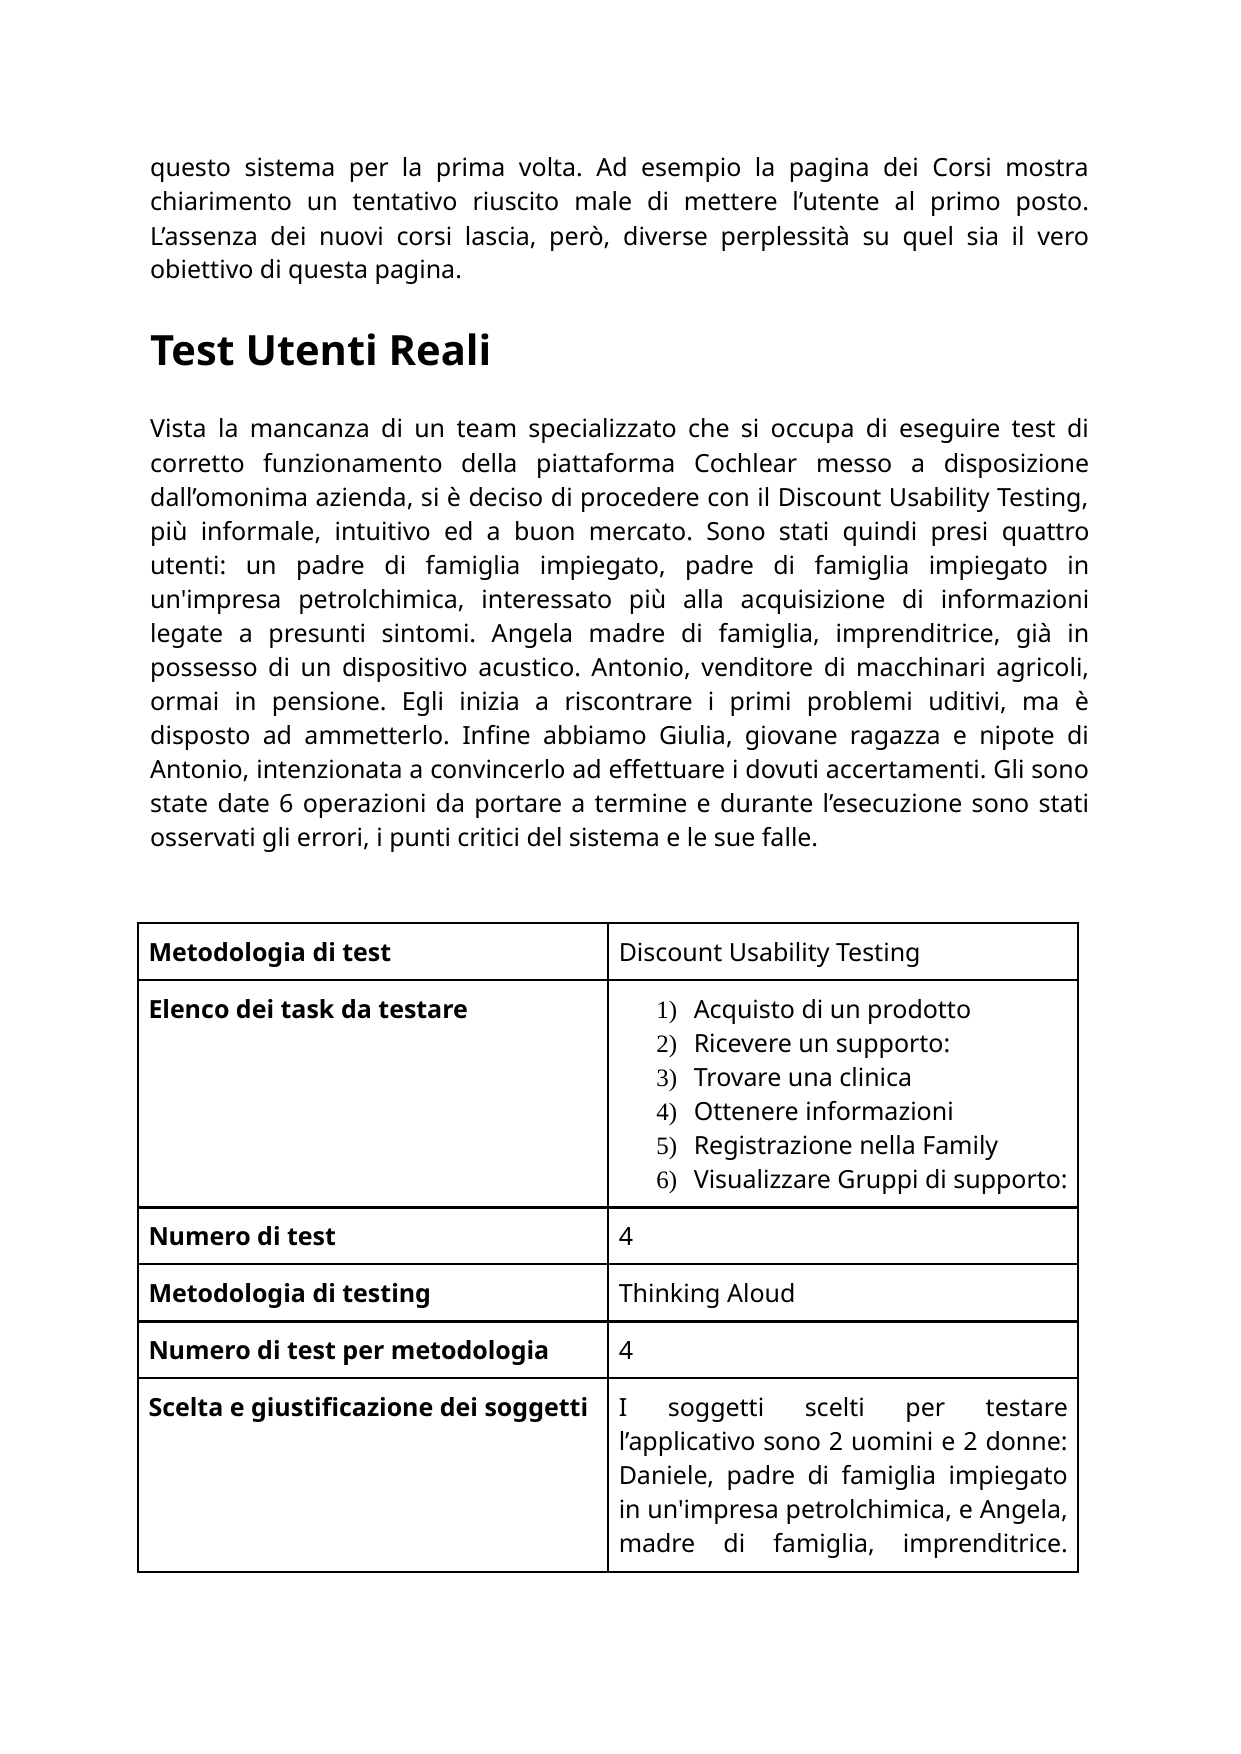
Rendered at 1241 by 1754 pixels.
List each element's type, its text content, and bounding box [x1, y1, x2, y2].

table_cell Acquisto di un prodotto Ricevere un supporto: Trovare una clinica Ottenere informazioni Registrazione nella Family Visualizzare Gruppi di supporto: [609, 981, 1077, 1206]
text questo sistema per la prima volta. Ad esempio la pagina dei Corsi mostra chiarimento un tentativo riuscito male di mettere l’utente al primo posto. L’assenza dei nuovi corsi lascia, però, diverse perplessità su quel sia il vero obiettivo di questa pagina. [150, 150, 1090, 286]
table_cell Elenco dei task da testare [139, 981, 607, 1206]
table_cell 4 [609, 1209, 1077, 1263]
table_cell I soggetti scelti per testare l’applicativo sono 2 uomini e 2 donne: Daniele, padre di famiglia impiegato in un'impresa petrolchimica, e Angela, madre di famiglia, imprenditrice. [609, 1379, 1077, 1571]
table_cell Numero di test [139, 1209, 607, 1263]
table_cell Numero di test per metodologia [139, 1323, 607, 1377]
table_header Discount Usability Testing [609, 924, 1077, 979]
table_cell Scelta e giustificazione dei soggetti [139, 1379, 607, 1571]
table_cell Metodologia di testing [139, 1265, 607, 1320]
text Test Utenti Reali [150, 320, 1090, 377]
table_header Metodologia di test [139, 924, 607, 979]
table_cell 4 [609, 1323, 1077, 1377]
table_cell Thinking Aloud [609, 1265, 1077, 1320]
text Vista la mancanza di un team specializzato che si occupa di eseguire test di corretto funzionamento della piattaforma Cochlear messo a disposizione dall’omonima azienda, si è deciso di procedere con il Discount Usability Testing, più informale, intuitivo ed a buon mercato. Sono stati quindi presi quattro utenti: un padre di famiglia impiegato, padre di famiglia impiegato in un'impresa petrolchimica, interessato più alla acquisizione di informazioni legate a presunti sintomi. Angela madre di famiglia, imprenditrice, già in possesso di un dispositivo acustico. Antonio, venditore di macchinari agricoli, ormai in pensione. Egli inizia a riscontrare i primi problemi uditivi, ma è disposto ad ammetterlo. Infine abbiamo Giulia, giovane ragazza e nipote di Antonio, intenzionata a convincerlo ad effettuare i dovuti accertamenti. Gli sono state date 6 operazioni da portare a termine e durante l’esecuzione sono stati osservati gli errori, i punti critici del sistema e le sue falle. [150, 411, 1090, 854]
